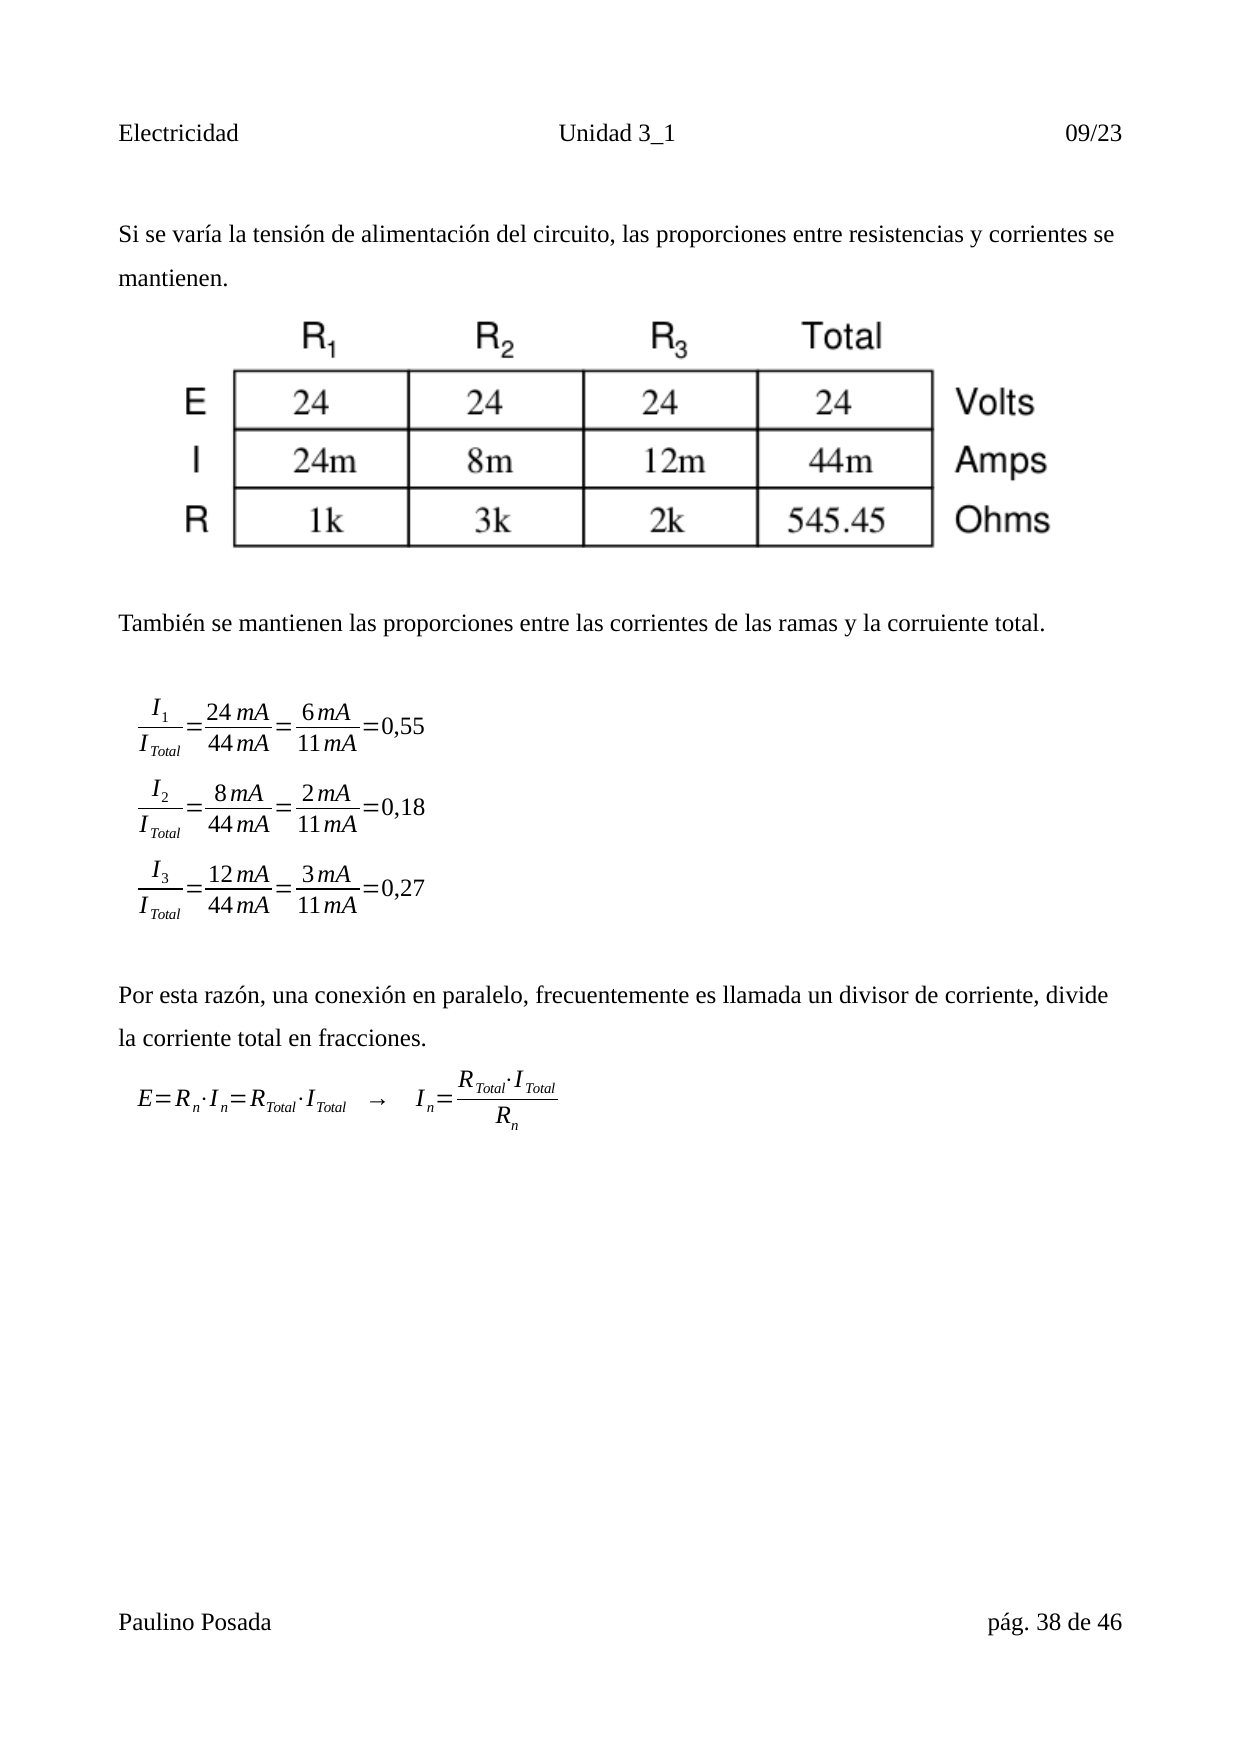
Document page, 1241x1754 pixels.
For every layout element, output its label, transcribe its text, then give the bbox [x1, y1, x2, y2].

text Por esta razón, una conexión en paralelo, frecuentemente es llamada un divisor de corriente, divide la corriente total en fracciones. [118, 980, 1122, 1052]
text → [118, 1066, 1122, 1132]
text También se mantienen las proporciones entre las corrientes de las ramas y la corruiente total. [118, 608, 1122, 636]
picture [160, 300, 1080, 570]
text Si se varía la tensión de alimentación del circuito, las proporciones entre resistencias y corrientes se mantienen. [118, 219, 1122, 291]
